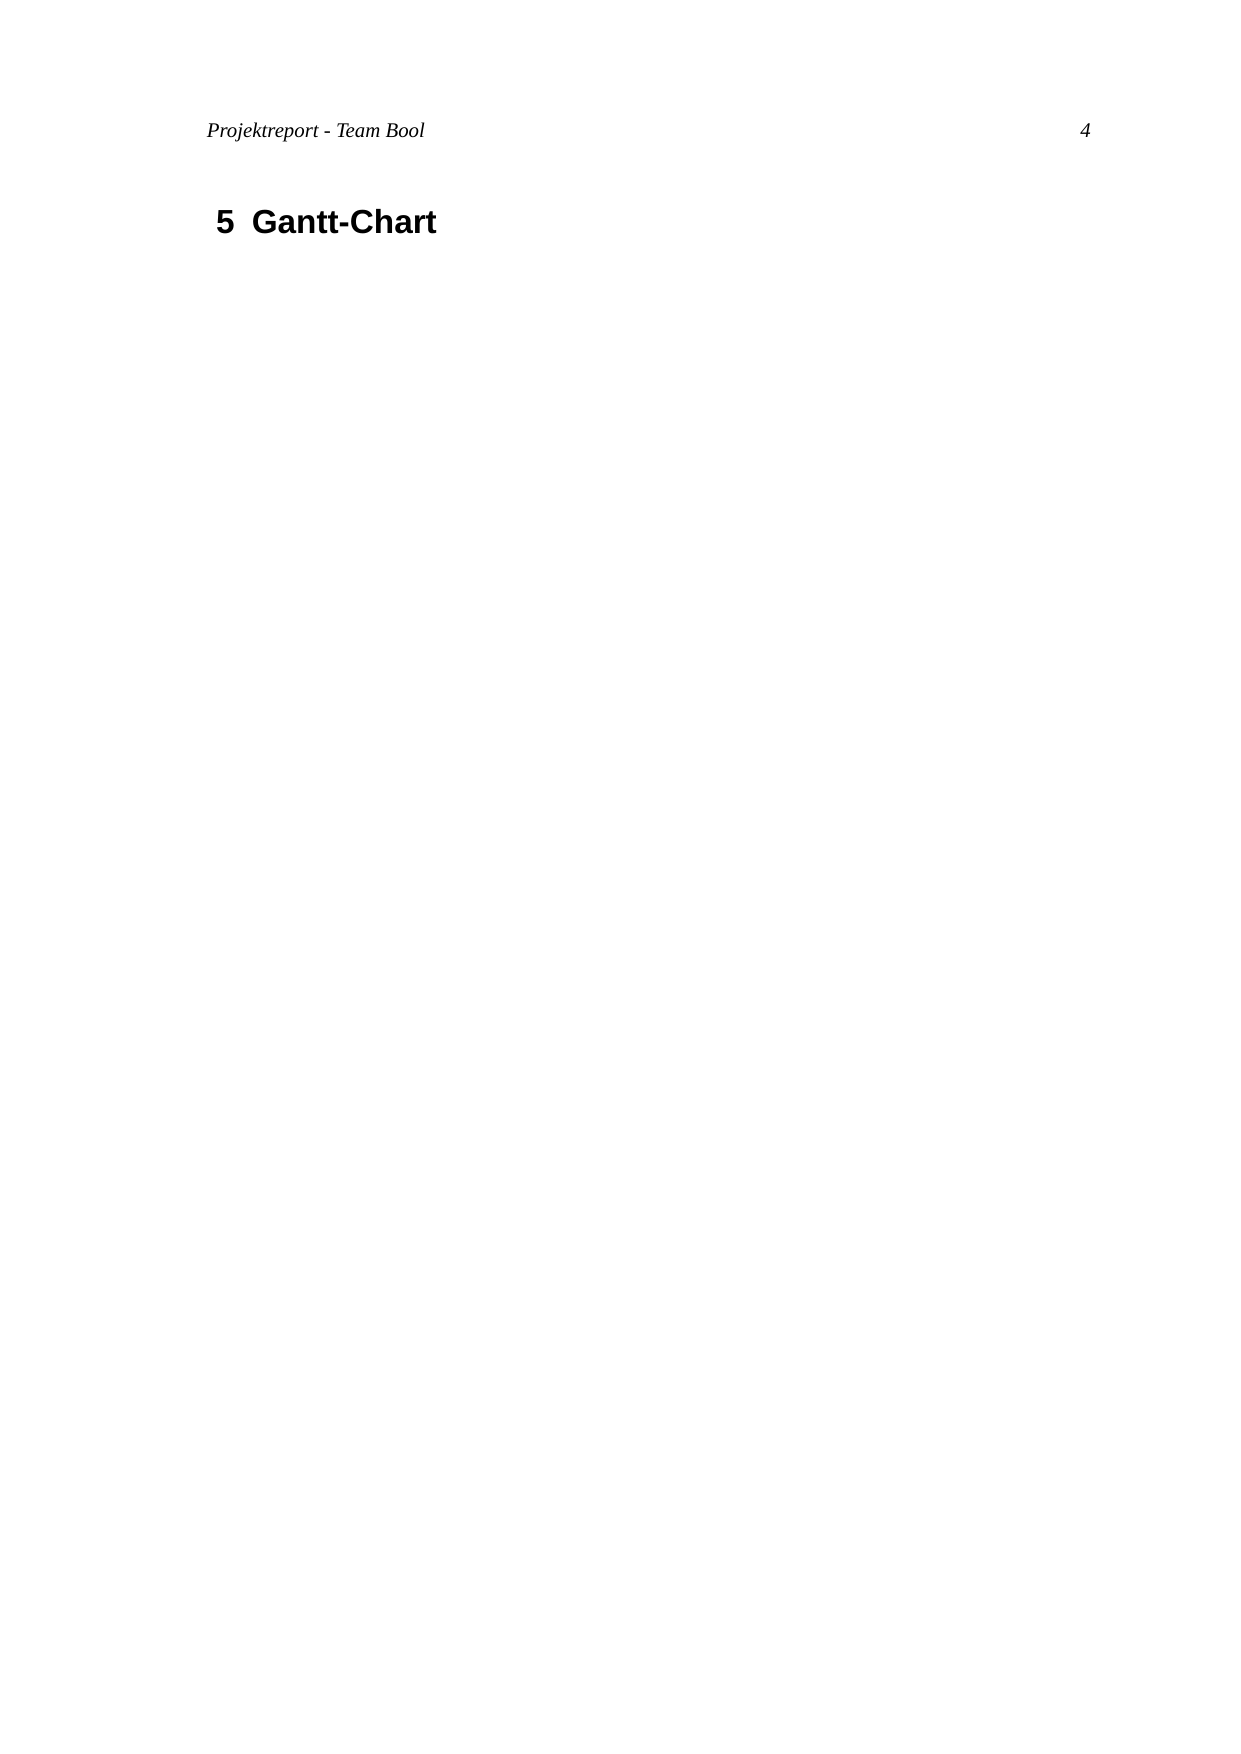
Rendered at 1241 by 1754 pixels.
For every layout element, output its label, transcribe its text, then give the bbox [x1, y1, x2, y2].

subtitle Gantt-Chart [207, 202, 1122, 241]
